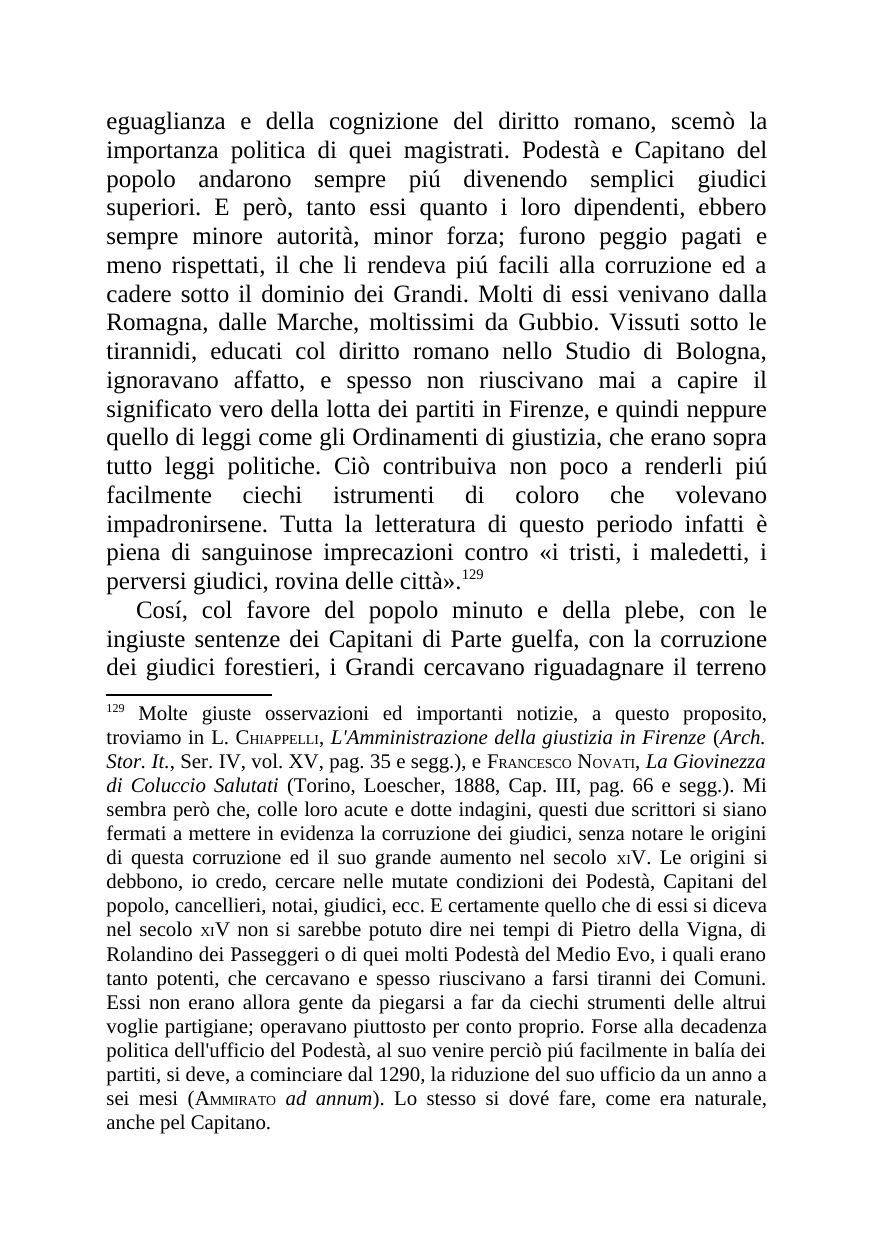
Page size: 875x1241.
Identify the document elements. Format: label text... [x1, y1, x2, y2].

text eguaglianza e della cognizione del diritto romano, scemò la importanza politica di quei magistrati. Podestà e Capitano del popolo andarono sempre piú divenendo semplici giudici superiori. E però, tanto essi quanto i loro dipendenti, ebbero sempre minore autorità, minor forza; furono peggio pagati e meno rispettati, il che li rendeva piú facili alla corruzione ed a cadere sotto il dominio dei Grandi. Molti di essi venivano dalla Romagna, dalle Marche, moltissimi da Gubbio. Vissuti sotto le tirannidi, educati col diritto romano nello Studio di Bologna, ignoravano affatto, e spesso non riuscivano mai a capire il significato vero della lotta dei partiti in Firenze, e quindi neppure quello di leggi come gli Ordinamenti di giustizia, che erano sopra tutto leggi politiche. Ciò contribuiva non poco a renderli piú facilmente ciechi istrumenti di coloro che volevano impadronirsene. Tutta la letteratura di questo periodo infatti è piena di sanguinose imprecazioni contro «i tristi, i maledetti, i perversi giudici, rovina delle città». [106, 106, 768, 595]
text Cosí, col favore del popolo minuto e della plebe, con le ingiuste sentenze dei Capitani di Parte guelfa, con la corruzione dei giudici forestieri, i Grandi cercavano riguadagnare il terreno [106, 595, 768, 681]
text Molte giuste osservazioni ed importanti notizie, a questo proposito, troviamo in L. Chiappelli, L'Amministrazione della giustizia in Firenze (Arch. Stor. It., Ser. IV, vol. XV, pag. 35 e segg.), e Francesco Novati, La Giovinezza di Coluccio Salutati (Torino, Loescher, 1888, Cap. III, pag. 66 e segg.). Mi sembra però che, colle loro acute e dotte indagini, questi due scrittori si siano fermati a mettere in evidenza la corruzione dei giudici, senza notare le origini di questa corruzione ed il suo grande aumento nel secolo xiV. Le origini si debbono, io credo, cercare nelle mutate condizioni dei Podestà, Capitani del popolo, cancellieri, notai, giudici, ecc. E certamente quello che di essi si diceva nel secolo xiV non si sarebbe potuto dire nei tempi di Pietro della Vigna, di Rolandino dei Passeggeri o di quei molti Podestà del Medio Evo, i quali erano tanto potenti, che cercavano e spesso riuscivano a farsi tiranni dei Comuni. Essi non erano allora gente da piegarsi a far da ciechi strumenti delle altrui voglie partigiane; operavano piuttosto per conto proprio. Forse alla decadenza politica dell'ufficio del Podestà, al suo venire perciò piú facilmente in balía dei partiti, si deve, a cominciare dal 1290, la riduzione del suo ufficio da un anno a sei mesi (Ammirato ad annum). Lo stesso si dové fare, come era naturale, anche pel Capitano. [106, 701, 768, 1134]
